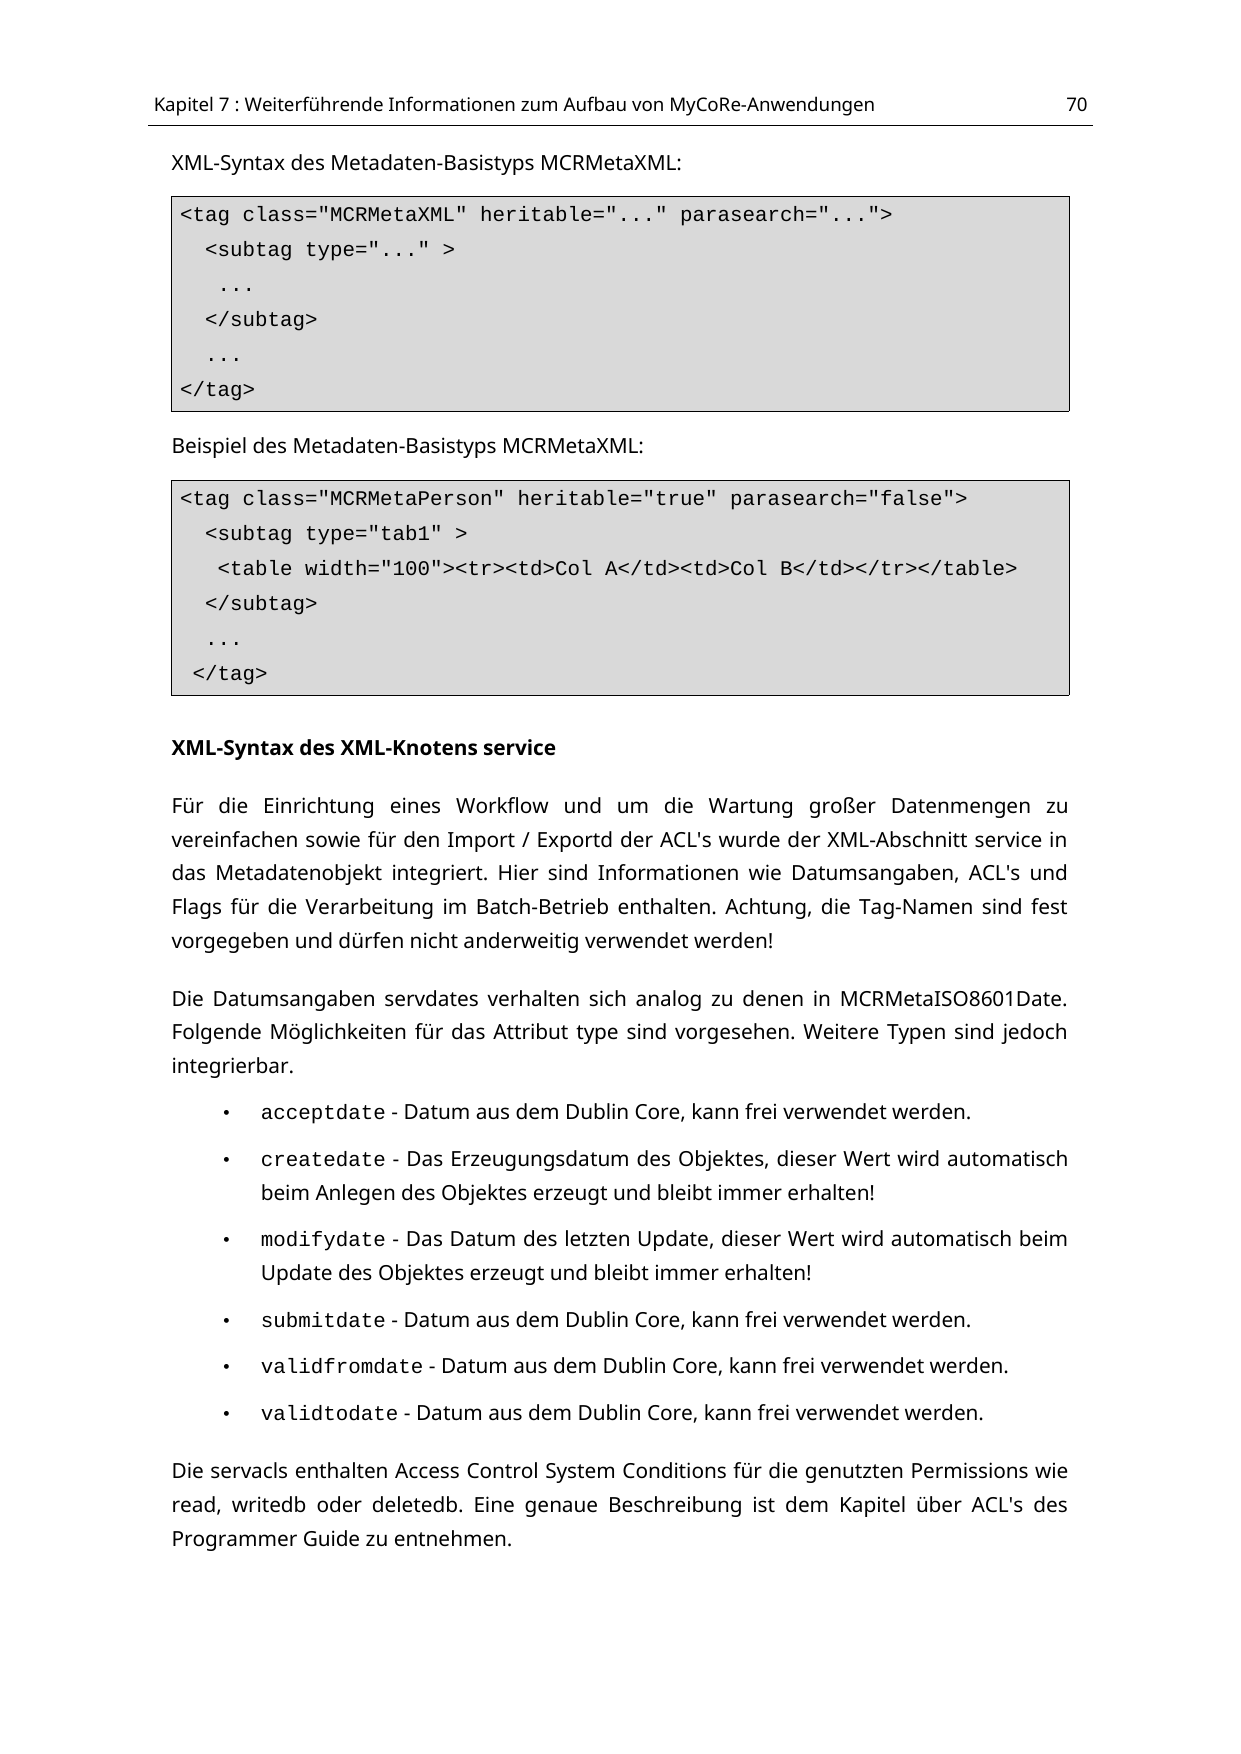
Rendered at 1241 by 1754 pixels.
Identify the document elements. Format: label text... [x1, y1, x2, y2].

list modifydate - Das Datum des letzten Update, dieser Wert wird automatisch beim Update des Objektes erzeugt und bleibt immer erhalten! [185, 1224, 1069, 1287]
subtitle XML-Syntax des XML-Knotens service [171, 733, 1092, 762]
text </tag> [172, 655, 1069, 695]
list acceptdate - Datum aus dem Dublin Core, kann frei verwendet werden. [185, 1097, 1069, 1126]
text XML-Syntax des Metadaten-Basistyps MCRMetaXML: [171, 148, 1069, 176]
text </subtag> [172, 585, 1069, 617]
text </subtag> [172, 301, 1069, 333]
text <tag class="MCRMetaPerson" heritable="true" parasearch="false"> [172, 481, 1069, 512]
text <tag class="MCRMetaXML" heritable="..." parasearch="..."> [172, 197, 1069, 228]
text Für die Einrichtung eines Workflow und um die Wartung großer Datenmengen zu vereinfachen sowie für den Import / Exportd der ACL's wurde der XML-Abschnitt service in das Metadatenobjekt integriert. Hier sind Informationen wie Datumsangaben, ACL's und Flags für die Verarbeitung im Batch-Betrieb enthalten. Achtung, die Tag-Namen sind fest vorgegeben und dürfen nicht anderweitig verwendet werden! [171, 791, 1069, 954]
text ... [172, 266, 1069, 298]
list createdate - Das Erzeugungsdatum des Objektes, dieser Wert wird automatisch beim Anlegen des Objektes erzeugt und bleibt immer erhalten! [185, 1144, 1069, 1206]
text <subtag type="tab1" > [172, 515, 1069, 547]
text <table width="100"><tr><td>Col A</td><td>Col B</td></tr></table> [172, 550, 1069, 582]
text Beispiel des Metadaten-Basistyps MCRMetaXML: [171, 432, 1069, 460]
list submitdate - Datum aus dem Dublin Core, kann frei verwendet werden. [185, 1305, 1069, 1333]
text ... [172, 336, 1069, 368]
text </tag> [172, 371, 1069, 411]
list validtodate - Datum aus dem Dublin Core, kann frei verwendet werden. [185, 1398, 1069, 1427]
text <subtag type="..." > [172, 231, 1069, 263]
text ... [172, 620, 1069, 652]
text Die Datumsangaben servdates verhalten sich analog zu denen in MCRMetaISO8601Date. Folgende Möglichkeiten für das Attribut type sind vorgesehen. Weitere Typen sind jedoch integrierbar. [171, 984, 1069, 1079]
text Die servacls enthalten Access Control System Conditions für die genutzten Permissions wie read, writedb oder deletedb. Eine genaue Beschreibung ist dem Kapitel über ACL's des Programmer Guide zu entnehmen. [171, 1456, 1069, 1552]
list validfromdate - Datum aus dem Dublin Core, kann frei verwendet werden. [185, 1351, 1069, 1380]
